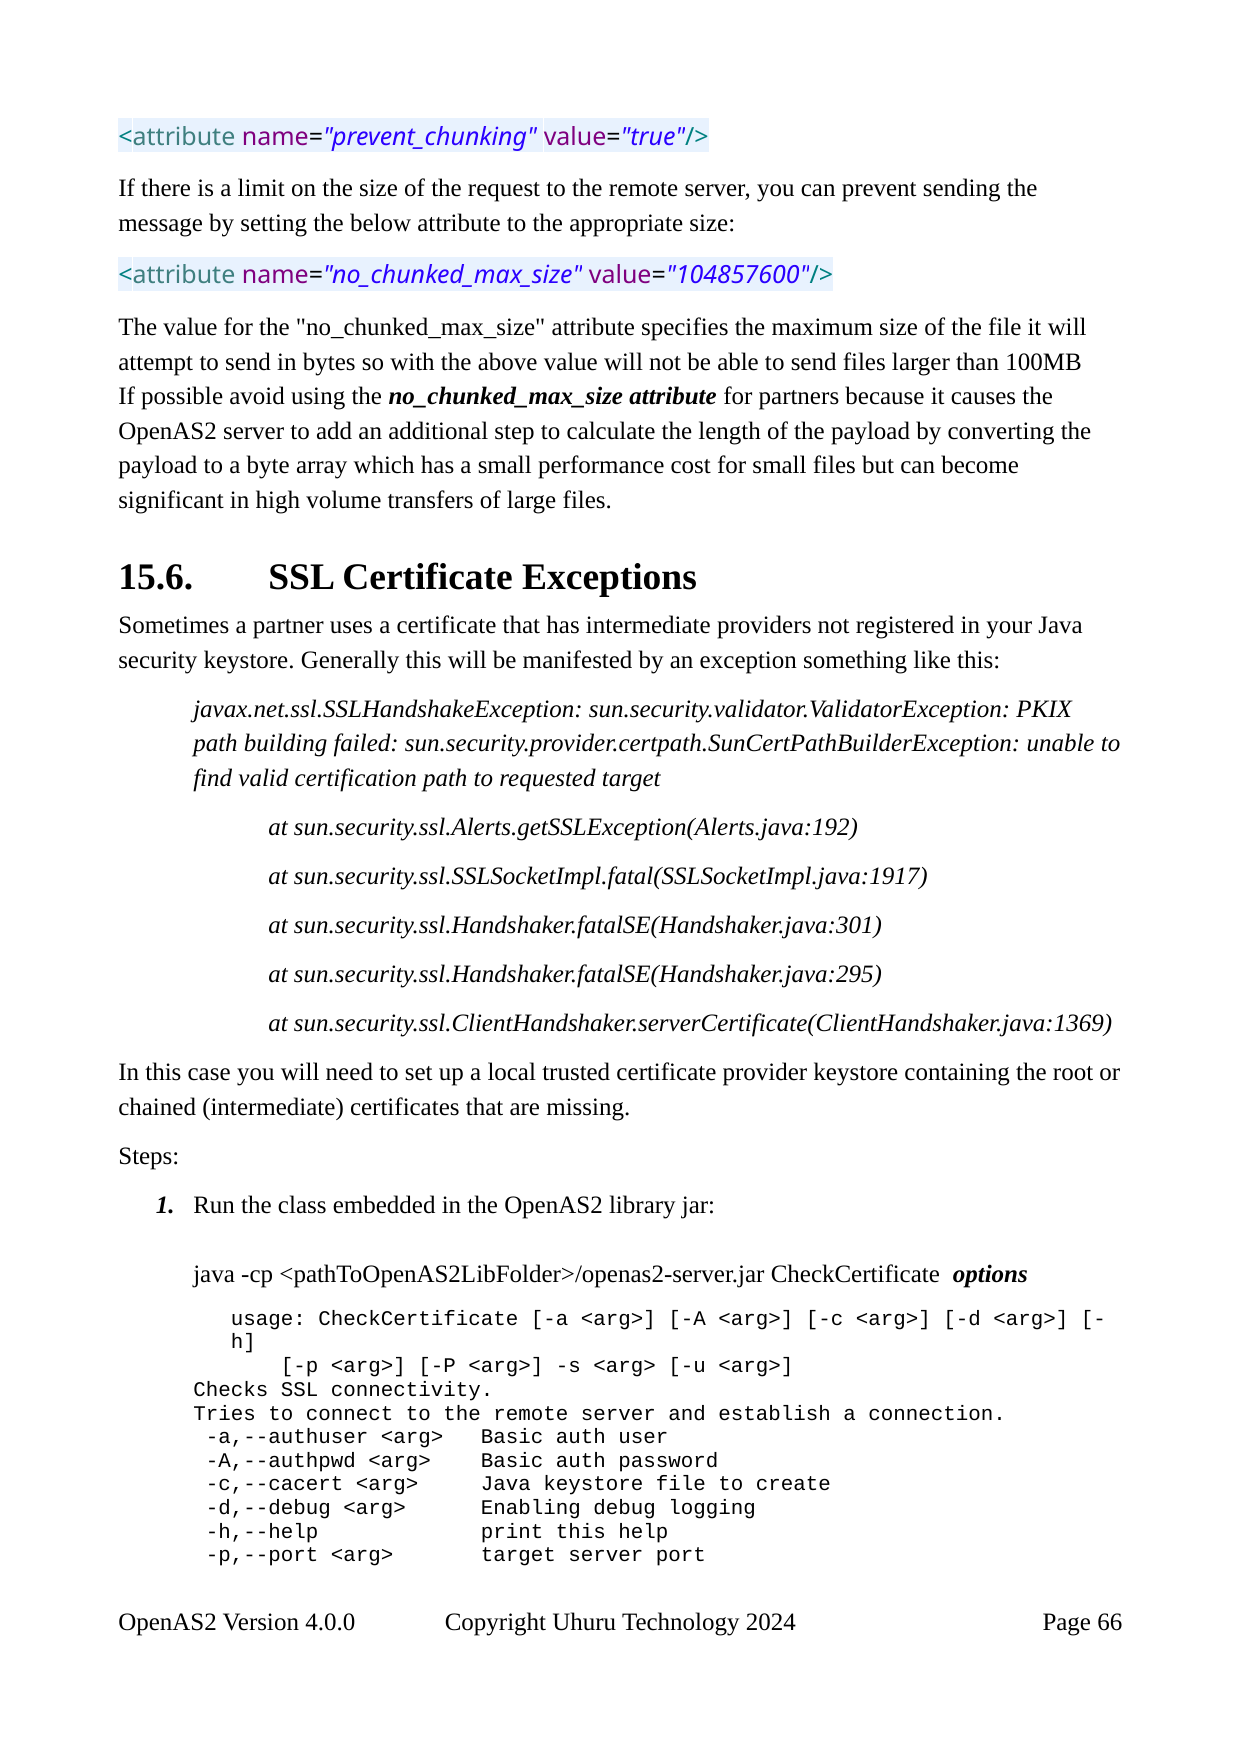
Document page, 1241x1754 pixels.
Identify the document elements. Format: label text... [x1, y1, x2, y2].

text If there is a limit on the size of the request to the remote server, you can prevent sending the message by setting the below attribute to the appropriate size: [118, 173, 1122, 237]
text -c,--cacert <arg> Java keystore file to create [193, 1473, 1122, 1497]
text [-p <arg>] [-P <arg>] -s <arg> [-u <arg>] [193, 1355, 1122, 1379]
text In this case you will need to set up a local trusted certificate provider keystore containing the root or chained (intermediate) certificates that are missing. [118, 1057, 1122, 1121]
text -a,--authuser <arg> Basic auth user [193, 1426, 1122, 1450]
text -d,--debug <arg> Enabling debug logging [193, 1497, 1122, 1521]
text at sun.security.ssl.Handshaker.fatalSE(Handshaker.java:301) [193, 910, 1122, 939]
text at sun.security.ssl.Handshaker.fatalSE(Handshaker.java:295) [193, 959, 1122, 988]
text Sometimes a partner uses a certificate that has intermediate providers not registered in your Java security keystore. Generally this will be manifested by an exception something like this: [118, 610, 1122, 674]
text The value for the "no_chunked_max_size" attribute specifies the maximum size of the file it will attempt to send in bytes so with the above value will not be able to send files larger than 100MB If possible avoid using the no_chunked_max_size attribute for partners because it causes the OpenAS2 server to add an additional step to calculate the length of the payload by converting the payload to a byte array which has a small performance cost for small files but can become significant in high volume transfers of large files. [118, 312, 1122, 514]
text at sun.security.ssl.SSLSocketImpl.fatal(SSLSocketImpl.java:1917) [193, 861, 1122, 890]
list Run the class embedded in the OpenAS2 library jar: java -cp <pathToOpenAS2LibFolder>/openas2-server.jar CheckCertificate options [156, 1190, 1122, 1288]
text at sun.security.ssl.Alerts.getSSLException(Alerts.java:192) [193, 812, 1122, 841]
list usage: CheckCertificate [-a <arg>] [-A <arg>] [-c <arg>] [-d <arg>] [-h] [193, 1308, 1122, 1355]
text at sun.security.ssl.ClientHandshaker.serverCertificate(ClientHandshaker.java:1369) [193, 1008, 1122, 1037]
text <attribute name="no_chunked_max_size" value="104857600"/> [118, 257, 1122, 291]
text <attribute name="prevent_chunking" value="true"/> [118, 118, 1122, 152]
text -h,--help print this help [193, 1521, 1122, 1544]
text Checks SSL connectivity. [193, 1379, 1122, 1402]
text -p,--port <arg> target server port [193, 1544, 1122, 1568]
subtitle SSL Certificate Exceptions [118, 555, 1122, 598]
text javax.net.ssl.SSLHandshakeException: sun.security.validator.ValidatorException: PKIX path building failed: sun.security.provider.certpath.SunCertPathBuilderException: unable to find valid certification path to requested target [193, 694, 1122, 792]
text -A,--authpwd <arg> Basic auth password [193, 1450, 1122, 1473]
text Tries to connect to the remote server and establish a connection. [193, 1402, 1122, 1426]
text Steps: [118, 1141, 1122, 1169]
